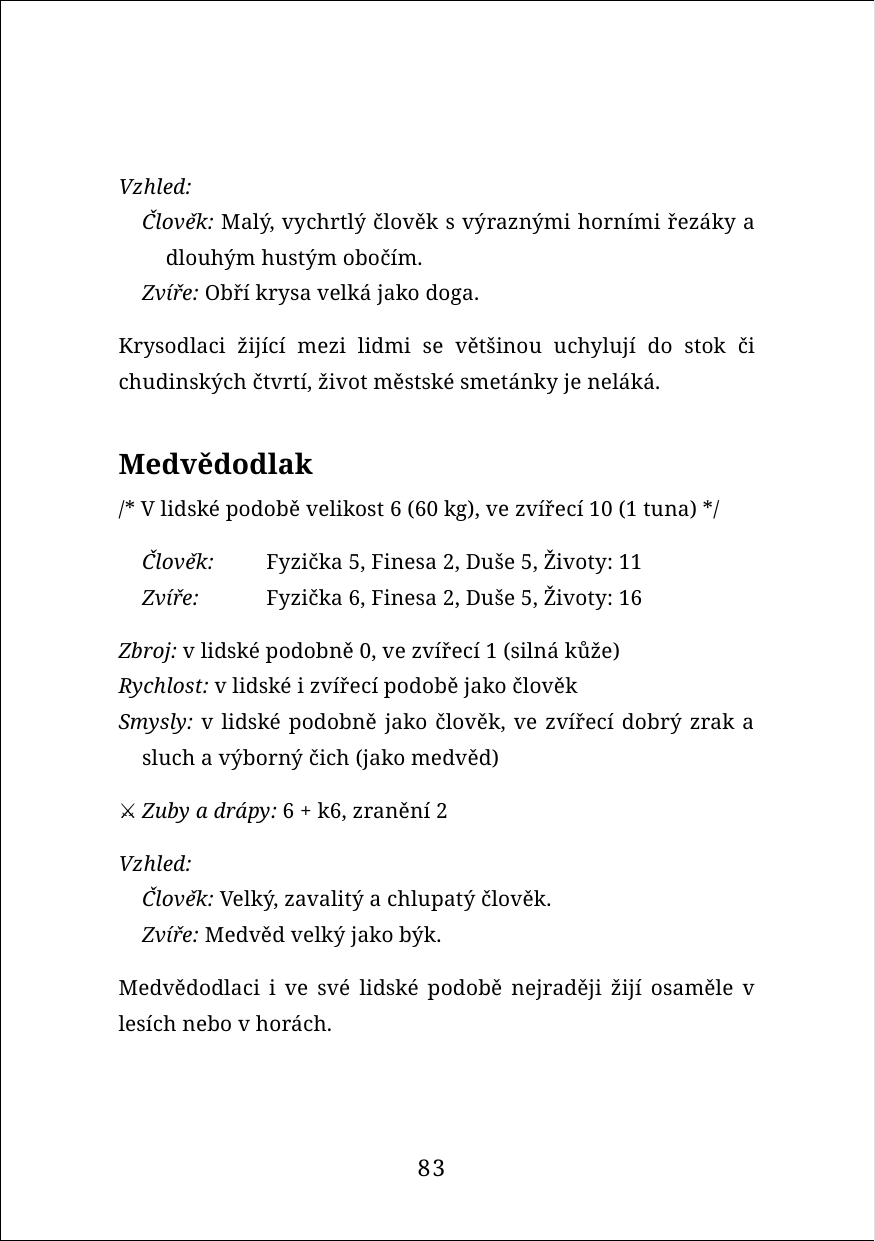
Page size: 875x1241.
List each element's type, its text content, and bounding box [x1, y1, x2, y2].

text Zvíře: Medvěd velký jako býk. [142, 920, 756, 948]
text Rychlost: v lidské i zvířecí podobě jako člověk [118, 672, 756, 700]
text Zbroj: v lidské podobně 0, ve zvířecí 1 (silná kůže) [118, 636, 756, 664]
subtitle Medvědodlak [118, 444, 756, 482]
text Člověk: Malý, vychrtlý člověk s výraznými horními řezáky a dlouhým hustým obočím. [142, 207, 756, 271]
text Zvíře: Obří krysa velká jako doga. [142, 278, 756, 307]
text Medvědodlaci i ve své lidské podobě nejraději žijí osaměle v lesích nebo v horách. [118, 973, 756, 1037]
text Zvíře: Fyzička 6, Finesa 2, Duše 5, Životy: 16 [142, 583, 756, 611]
text /* V lidské podobě velikost 6 (60 kg), ve zvířecí 10 (1 tuna) */ [118, 494, 756, 522]
text Smysly: v lidské podobně jako člověk, ve zvířecí dobrý zrak a sluch a výborný čich (jako medvěd) [118, 707, 756, 771]
text Vzhled: [118, 172, 756, 200]
text Člověk: Fyzička 5, Finesa 2, Duše 5, Životy: 11 [142, 547, 756, 576]
text ⚔ Zuby a drápy: 6 + k6, zranění 2 [118, 796, 756, 824]
text Vzhled: [118, 849, 756, 877]
text Krysodlaci žijící mezi lidmi se většinou uchylují do stok či chudinských čtvrtí, život městské smetánky je neláká. [118, 332, 756, 396]
text Člověk: Velký, zavalitý a chlupatý člověk. [142, 884, 756, 913]
